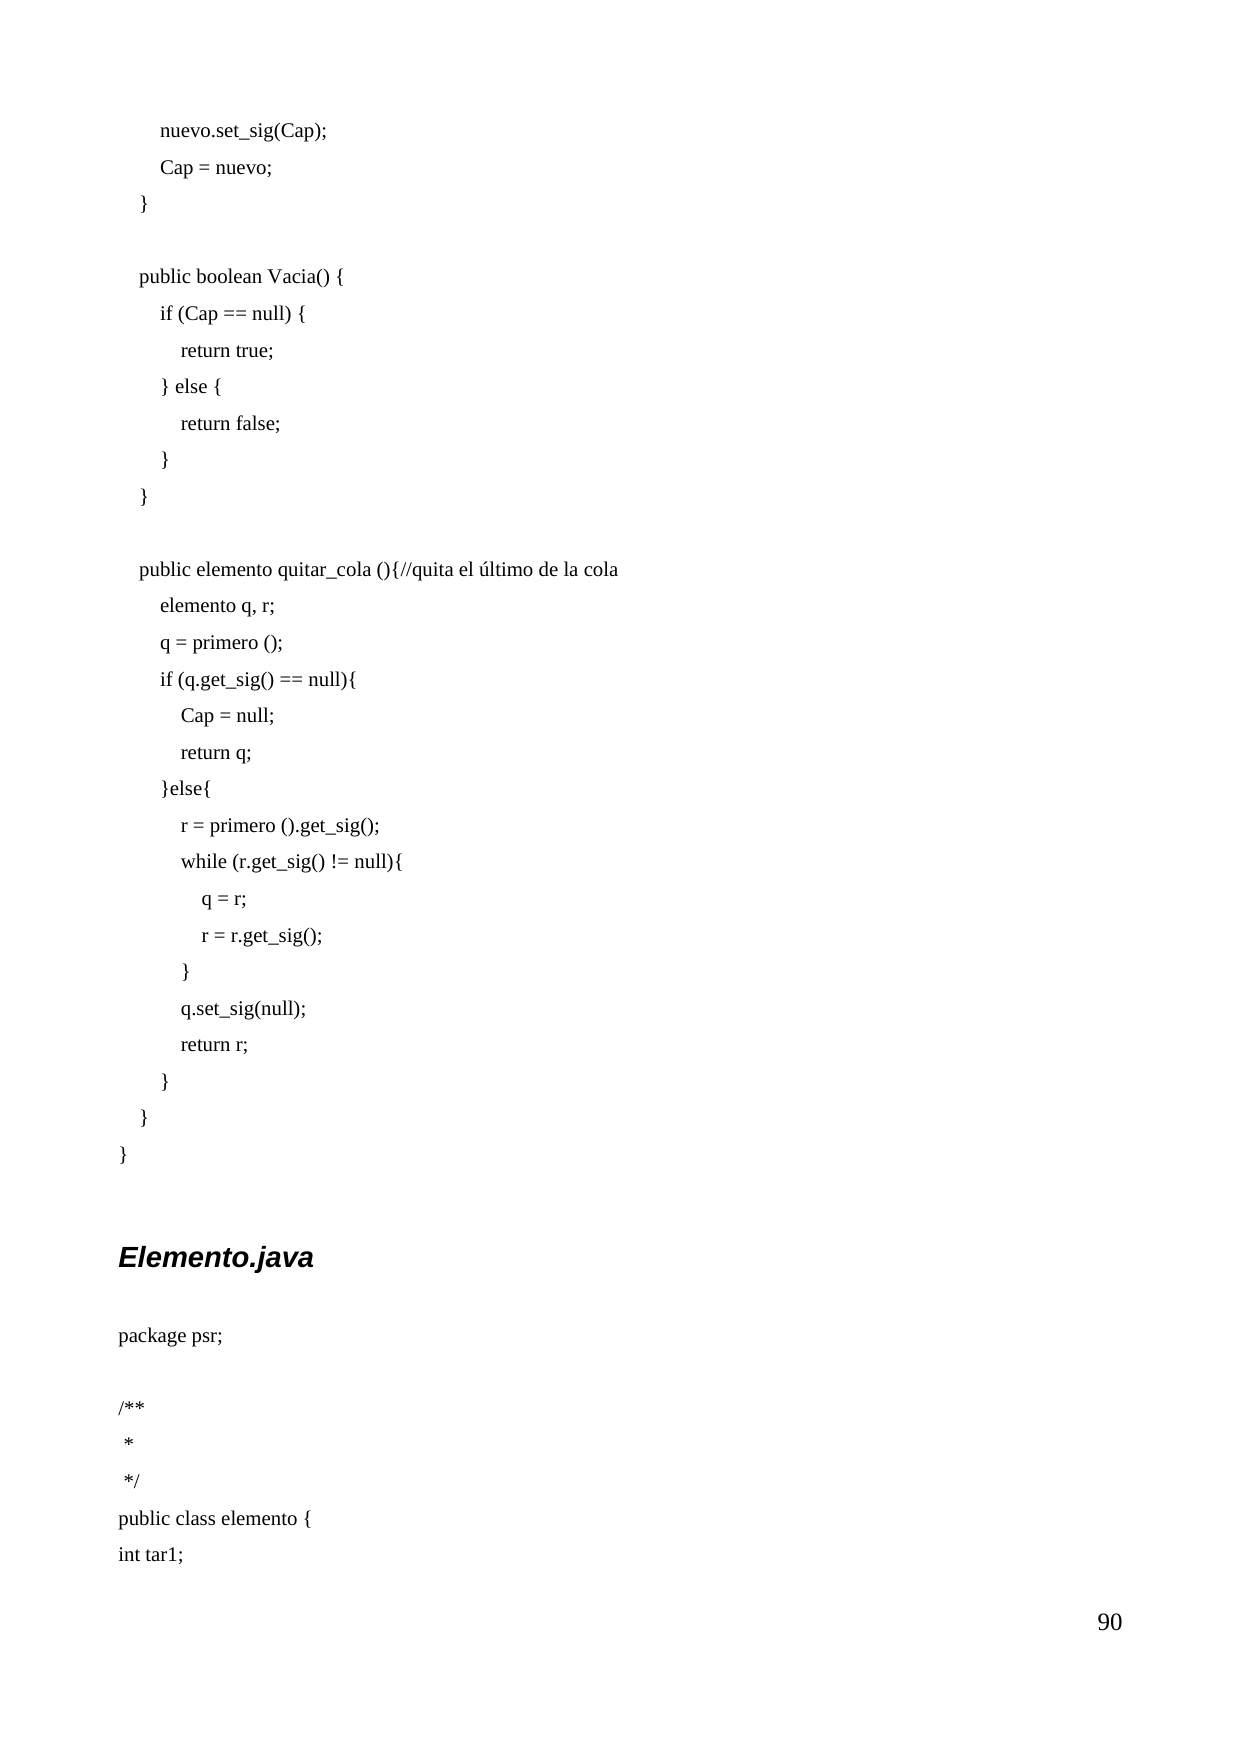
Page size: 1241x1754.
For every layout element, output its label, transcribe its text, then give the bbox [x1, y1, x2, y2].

subtitle Elemento.java [118, 1240, 1122, 1273]
text r = primero ().get_sig(); [118, 813, 1122, 837]
text public elemento quitar_cola (){//quita el último de la cola [118, 557, 1122, 581]
text Cap = nuevo; [118, 155, 1122, 179]
text return true; [118, 337, 1122, 362]
text if (q.get_sig() == null){ [118, 667, 1122, 691]
text * [118, 1432, 1122, 1456]
text public class elemento { [118, 1505, 1122, 1529]
text q = primero (); [118, 630, 1122, 654]
text if (Cap == null) { [118, 301, 1122, 325]
text */ [118, 1469, 1122, 1493]
text } [118, 484, 1122, 508]
text return r; [118, 1032, 1122, 1056]
text } else { [118, 374, 1122, 398]
text int tar1; [118, 1542, 1122, 1566]
text q.set_sig(null); [118, 996, 1122, 1020]
text return false; [118, 411, 1122, 435]
text } [118, 1142, 1122, 1166]
text /** [118, 1396, 1122, 1420]
text return q; [118, 740, 1122, 764]
text } [118, 447, 1122, 471]
text public boolean Vacia() { [118, 264, 1122, 288]
text Cap = null; [118, 703, 1122, 727]
text } [118, 1069, 1122, 1093]
text package psr; [118, 1323, 1122, 1347]
text } [118, 191, 1122, 215]
text q = r; [118, 886, 1122, 910]
text nuevo.set_sig(Cap); [118, 118, 1122, 142]
text } [118, 1105, 1122, 1129]
text }else{ [118, 776, 1122, 800]
text } [118, 959, 1122, 983]
text elemento q, r; [118, 593, 1122, 617]
text while (r.get_sig() != null){ [118, 849, 1122, 873]
text r = r.get_sig(); [118, 922, 1122, 947]
